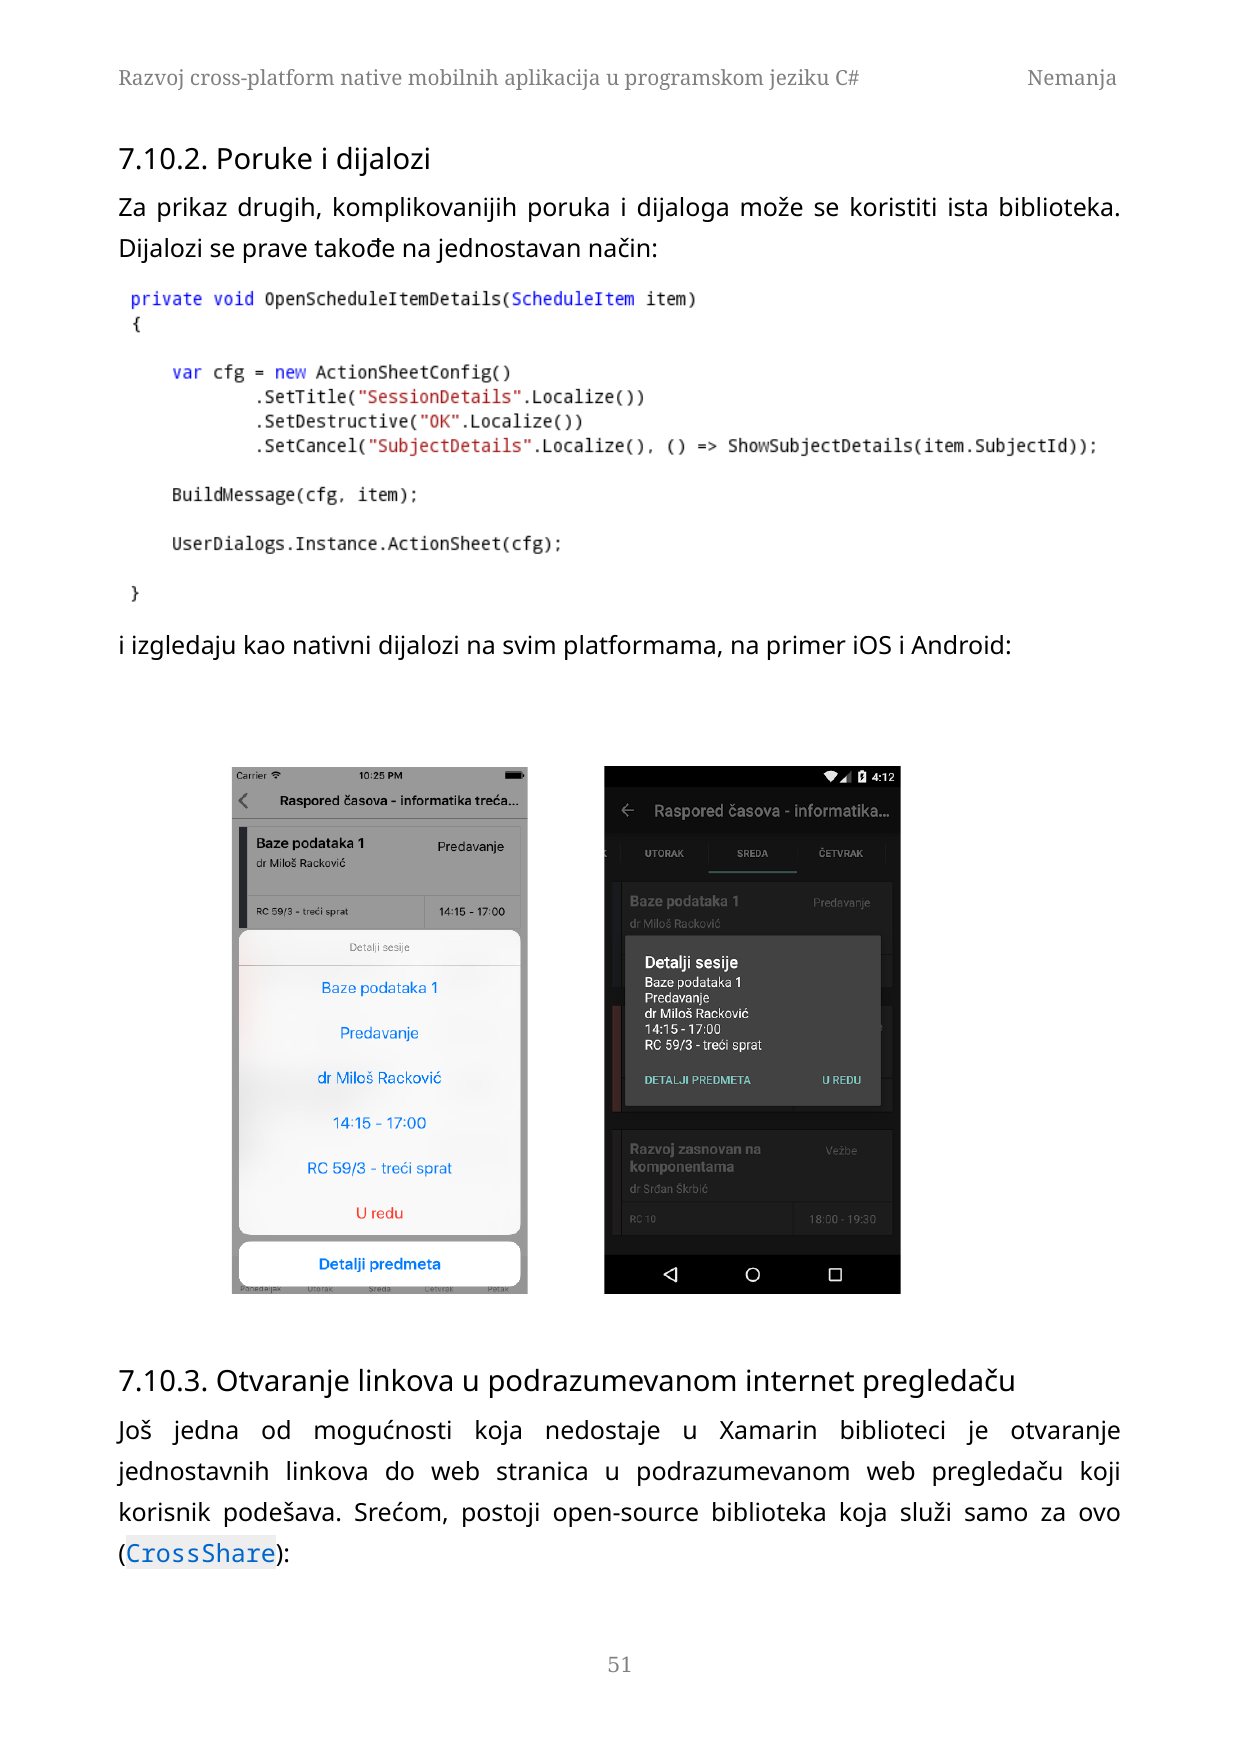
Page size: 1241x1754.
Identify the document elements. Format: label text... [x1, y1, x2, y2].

text Još jedna od mogućnosti koja nedostaje u Xamarin biblioteci je otvaranje jednostavnih linkova do web stranica u podrazumevanom web pregledaču koji korisnik podešava. Srećom, postoji open-source biblioteka koja služi samo za ovo (CrossShare): [118, 1413, 1122, 1569]
text i izgledaju kao nativni dijalozi na svim platformama, na primer iOS i Android: [118, 621, 1122, 661]
picture [604, 766, 901, 1294]
text Za prikaz drugih, komplikovanijih poruka i dijaloga može se koristiti ista biblioteka. Dijalozi se prave takođe na jednostavan način: [118, 190, 1122, 265]
picture [231, 767, 528, 1294]
subtitle 7.10.2. Poruke i dijalozi [118, 138, 1122, 178]
picture [118, 286, 1123, 621]
subtitle 7.10.3. Otvaranje linkova u podrazumevanom internet pregledaču [118, 1361, 1122, 1400]
